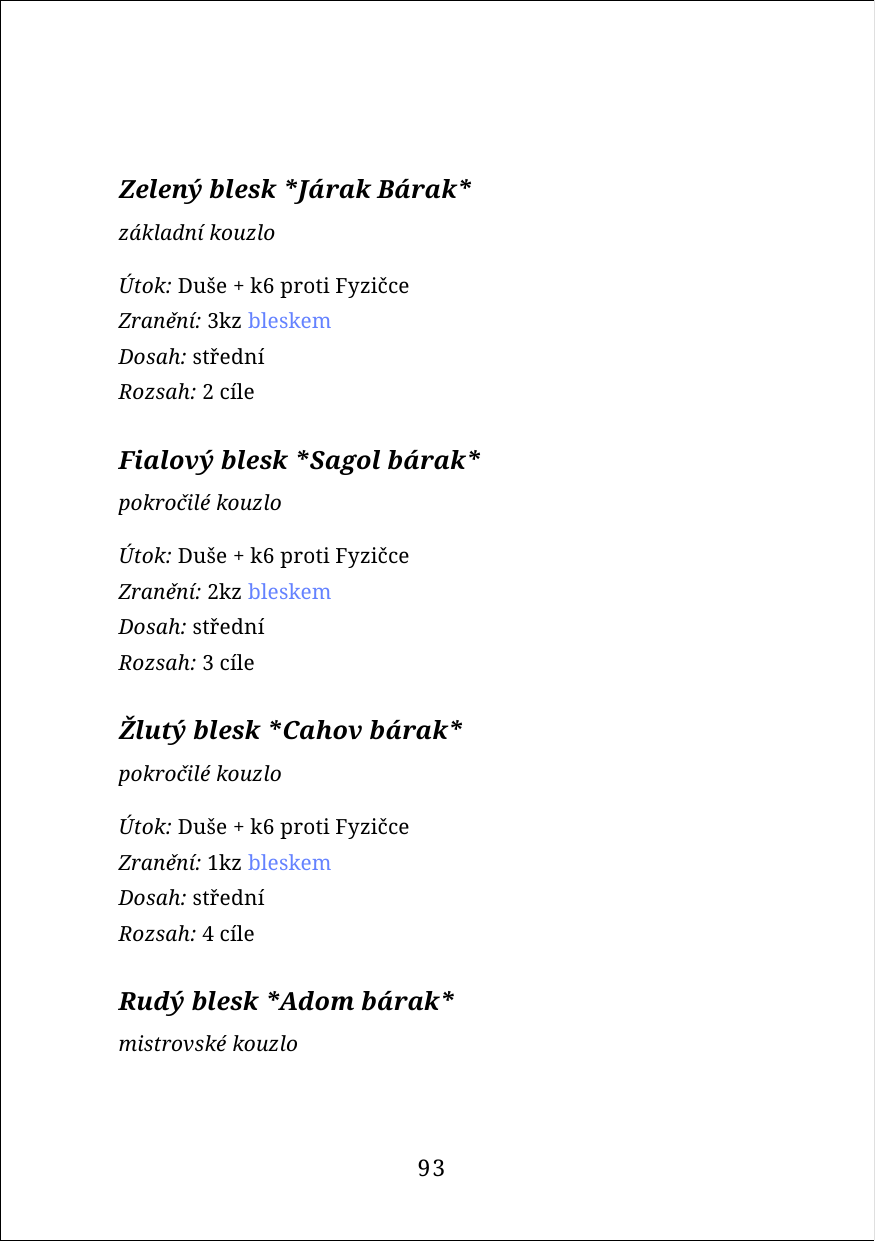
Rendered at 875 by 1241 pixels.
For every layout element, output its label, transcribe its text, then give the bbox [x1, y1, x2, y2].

subtitle Žlutý blesk *Cahov bárak* [118, 713, 756, 747]
text základní kouzlo [118, 218, 756, 246]
subtitle Rudý blesk *Adom bárak* [118, 984, 756, 1018]
text pokročilé kouzlo [118, 759, 756, 787]
text Útok: Duše + k6 proti Fyzičce Zranění: 1kz bleskem Dosah: střední Rozsah: 4 cíle [118, 812, 756, 947]
text mistrovské kouzlo [118, 1029, 756, 1058]
text pokročilé kouzlo [118, 488, 756, 517]
text Útok: Duše + k6 proti Fyzičce Zranění: 3kz bleskem Dosah: střední Rozsah: 2 cíle [118, 271, 756, 406]
subtitle Zelený blesk *Járak Bárak* [118, 172, 756, 206]
text Útok: Duše + k6 proti Fyzičce Zranění: 2kz bleskem Dosah: střední Rozsah: 3 cíle [118, 541, 756, 676]
subtitle Fialový blesk *Sagol bárak* [118, 442, 756, 476]
